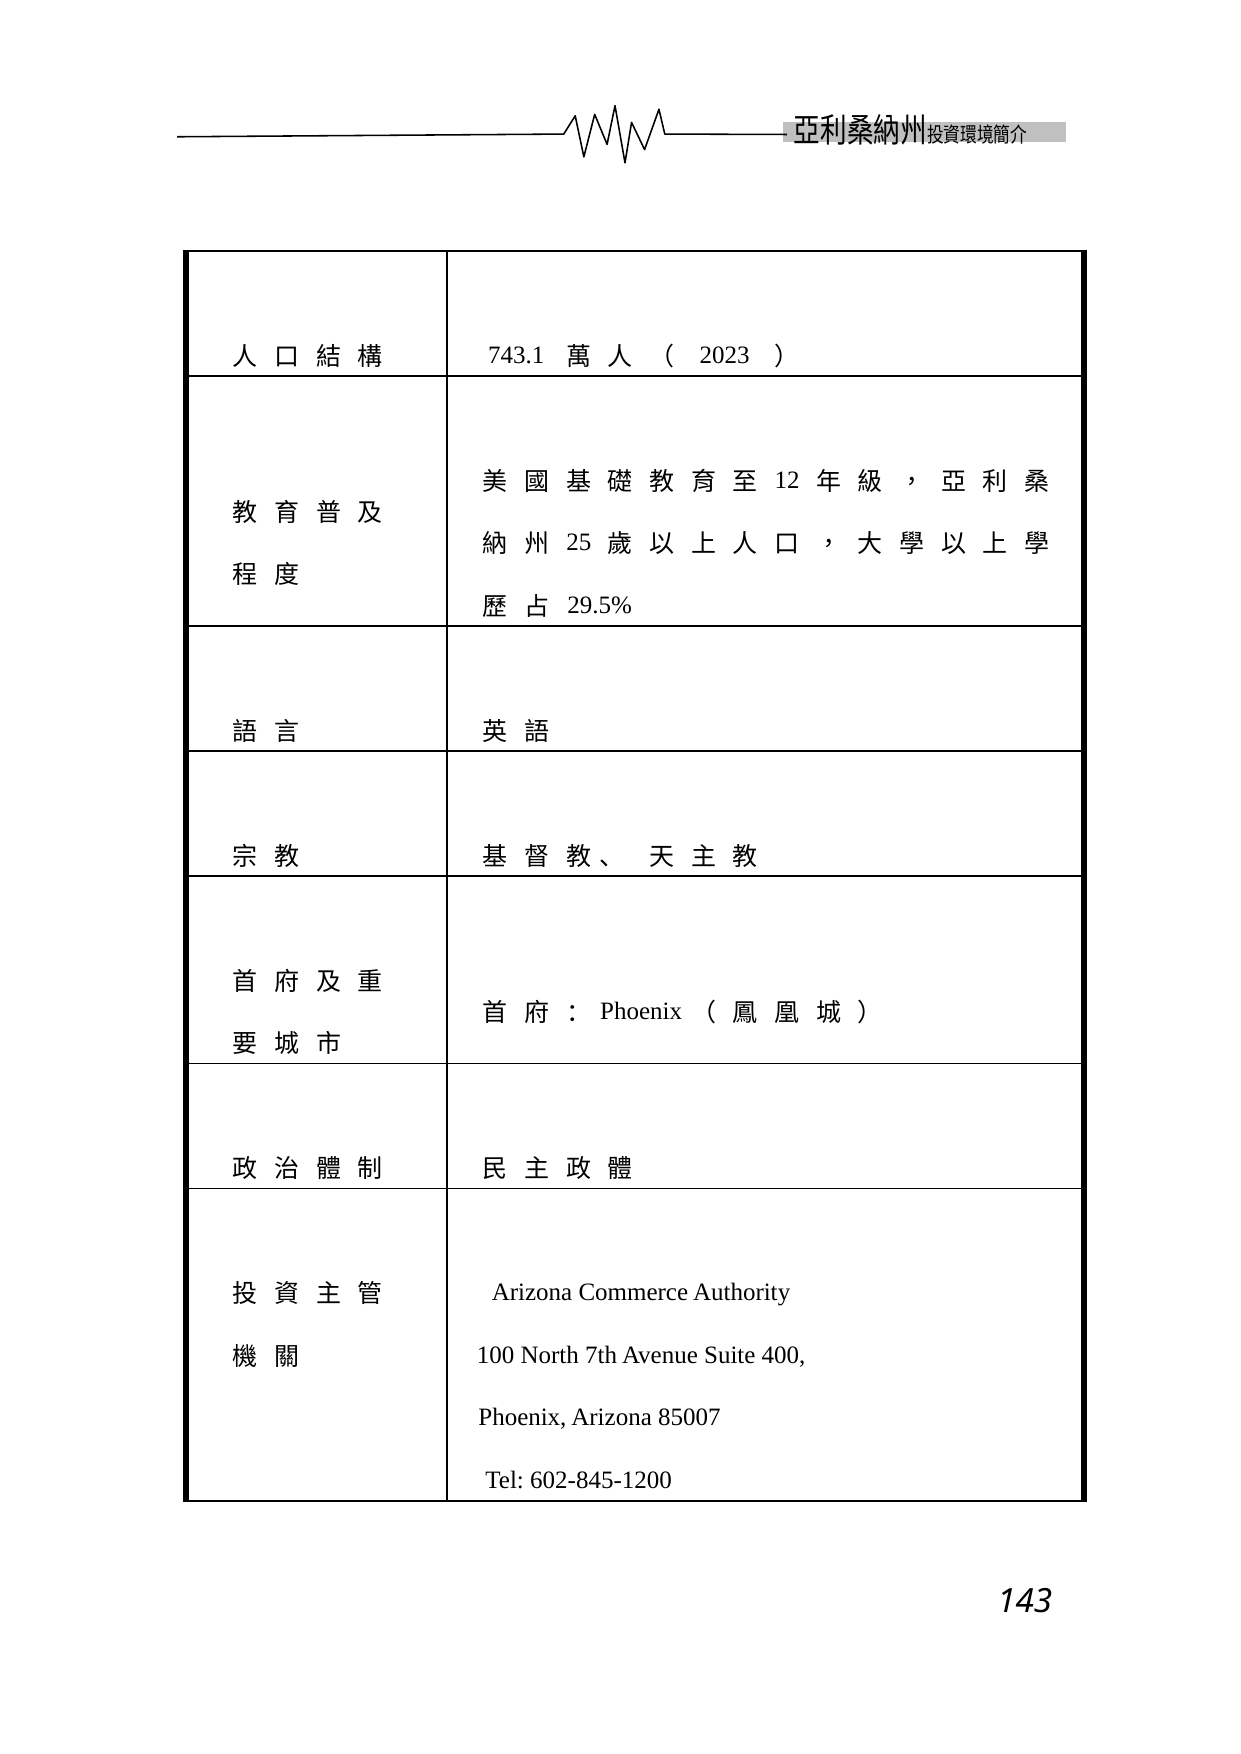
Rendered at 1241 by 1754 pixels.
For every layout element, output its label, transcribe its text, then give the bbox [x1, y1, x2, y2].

table_cell 民主政體 [448, 1064, 1081, 1188]
table_cell 743.1萬人（2023） [448, 252, 1081, 375]
table_cell 美國基礎教育至12年級，亞利桑納州25歲以上人口，大學以上學歷占29.5% [448, 377, 1081, 625]
table_cell 語言 [189, 627, 446, 750]
table_cell 政治體制 [189, 1064, 446, 1188]
table_cell 首府：Phoenix（鳳凰城） [448, 877, 1081, 1063]
table_cell 首府及重要城市 [189, 877, 446, 1063]
table_cell 投資主管機關 [189, 1189, 446, 1500]
table_cell 基督教、天主教 [448, 752, 1081, 875]
table_cell 宗教 [189, 752, 446, 875]
table_cell 英語 [448, 627, 1081, 750]
table_cell 教育普及程度 [189, 377, 446, 625]
table_cell Arizona Commerce Authority 100 North 7th Avenue Suite 400, Phoenix, Arizona 85007 Tel: 602-845-1200 [448, 1189, 1081, 1500]
table_cell 人口結構 [189, 252, 446, 375]
